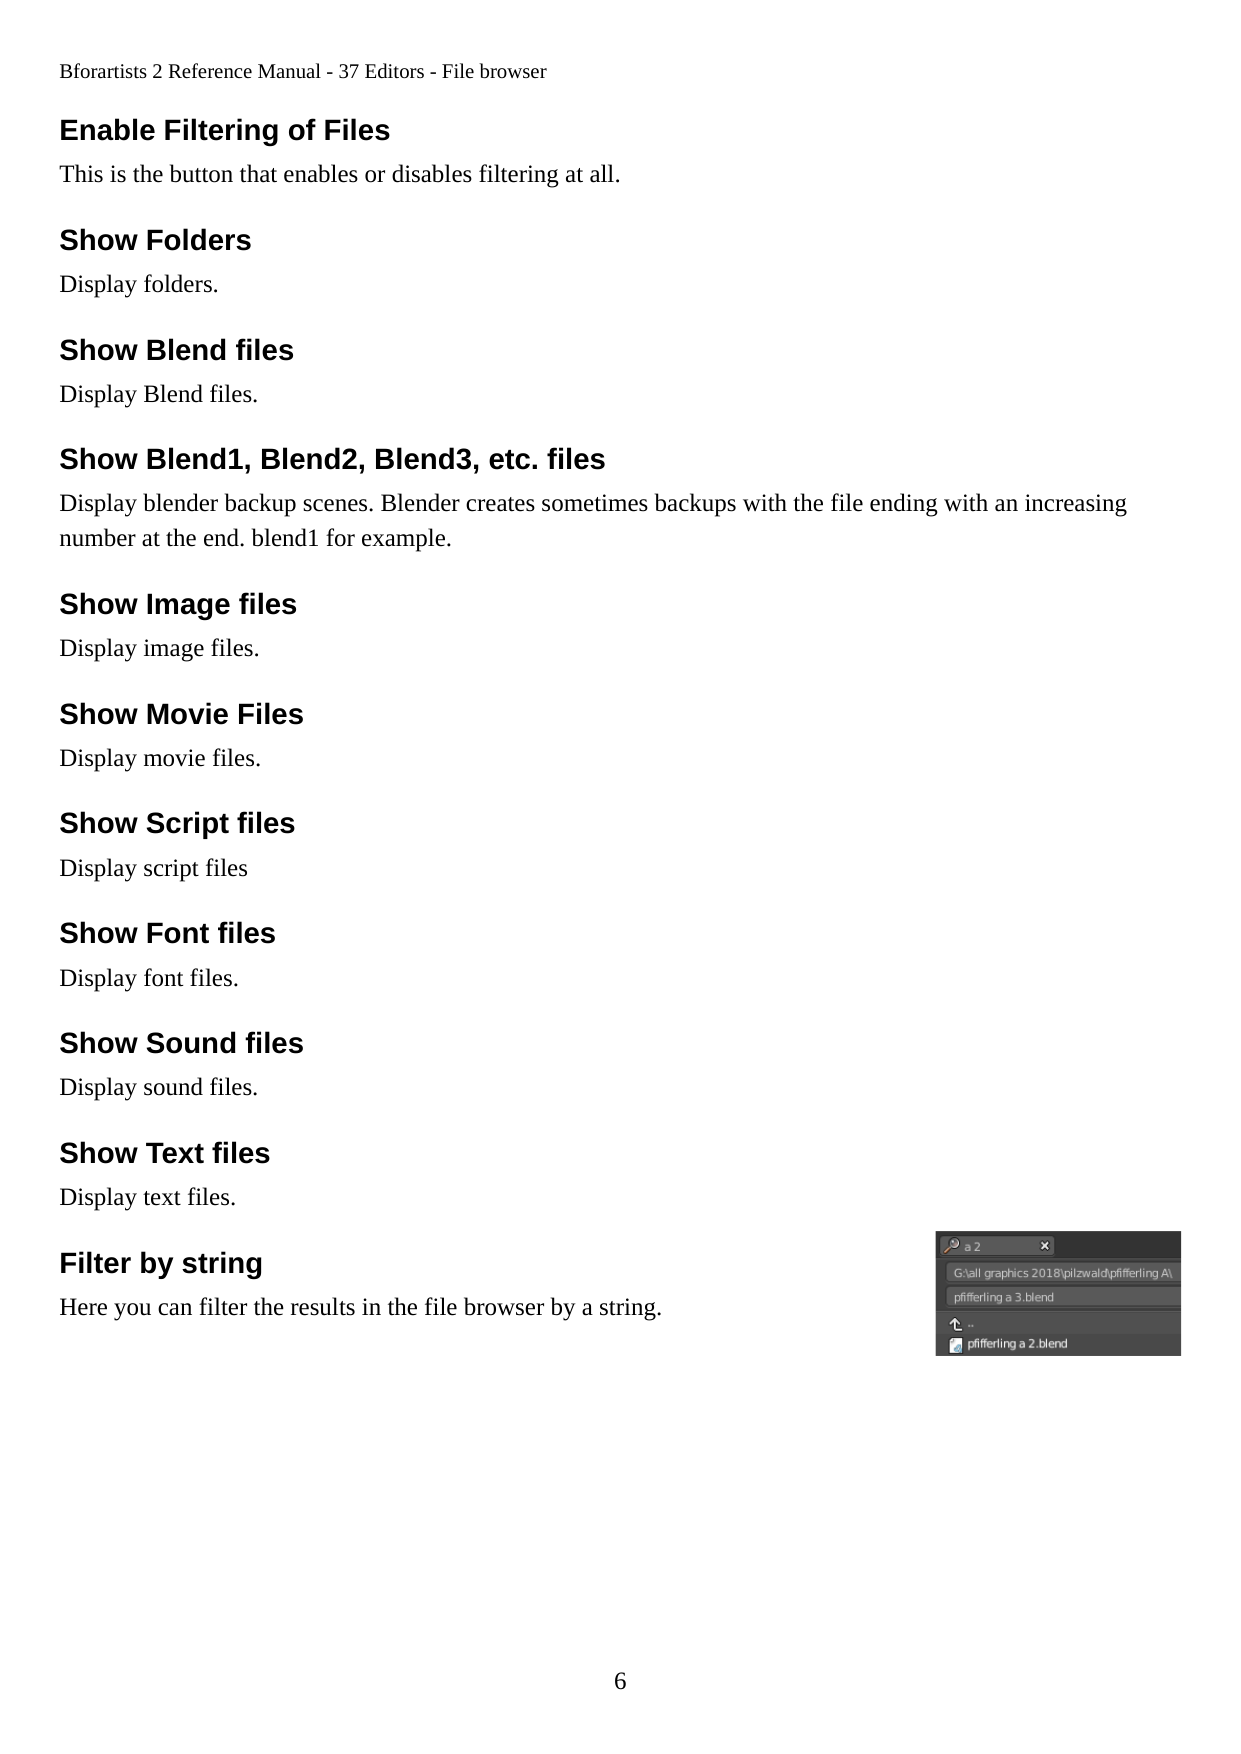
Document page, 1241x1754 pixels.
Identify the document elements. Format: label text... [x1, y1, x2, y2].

text Display image files. [59, 633, 1181, 662]
picture [935, 1231, 1182, 1356]
subtitle Enable Filtering of Files [59, 113, 1181, 146]
subtitle Show Movie Files [59, 697, 1181, 730]
text Display movie files. [59, 743, 1181, 772]
text Display text files. [59, 1182, 1181, 1211]
text Display sound files. [59, 1072, 1181, 1101]
text Display script files [59, 853, 1181, 881]
subtitle Show Folders [59, 222, 1181, 256]
text Display blender backup scenes. Blender creates sometimes backups with the file ending with an increasing number at the end. blend1 for example. [59, 488, 1181, 552]
text Display Blend files. [59, 379, 1181, 407]
text Display font files. [59, 963, 1181, 991]
subtitle Show Blend files [59, 332, 1181, 366]
subtitle Show Image files [59, 587, 1181, 620]
subtitle Show Font files [59, 916, 1181, 950]
subtitle Show Script files [59, 806, 1181, 840]
subtitle Filter by string [59, 1246, 935, 1280]
subtitle Show Text files [59, 1136, 1181, 1170]
text This is the button that enables or disables filtering at all. [59, 159, 1181, 188]
text Here you can filter the results in the file browser by a string. [59, 1292, 935, 1321]
subtitle Show Blend1, Blend2, Blend3, etc. files [59, 442, 1181, 476]
text Display folders. [59, 269, 1181, 297]
subtitle Show Sound files [59, 1026, 1181, 1060]
